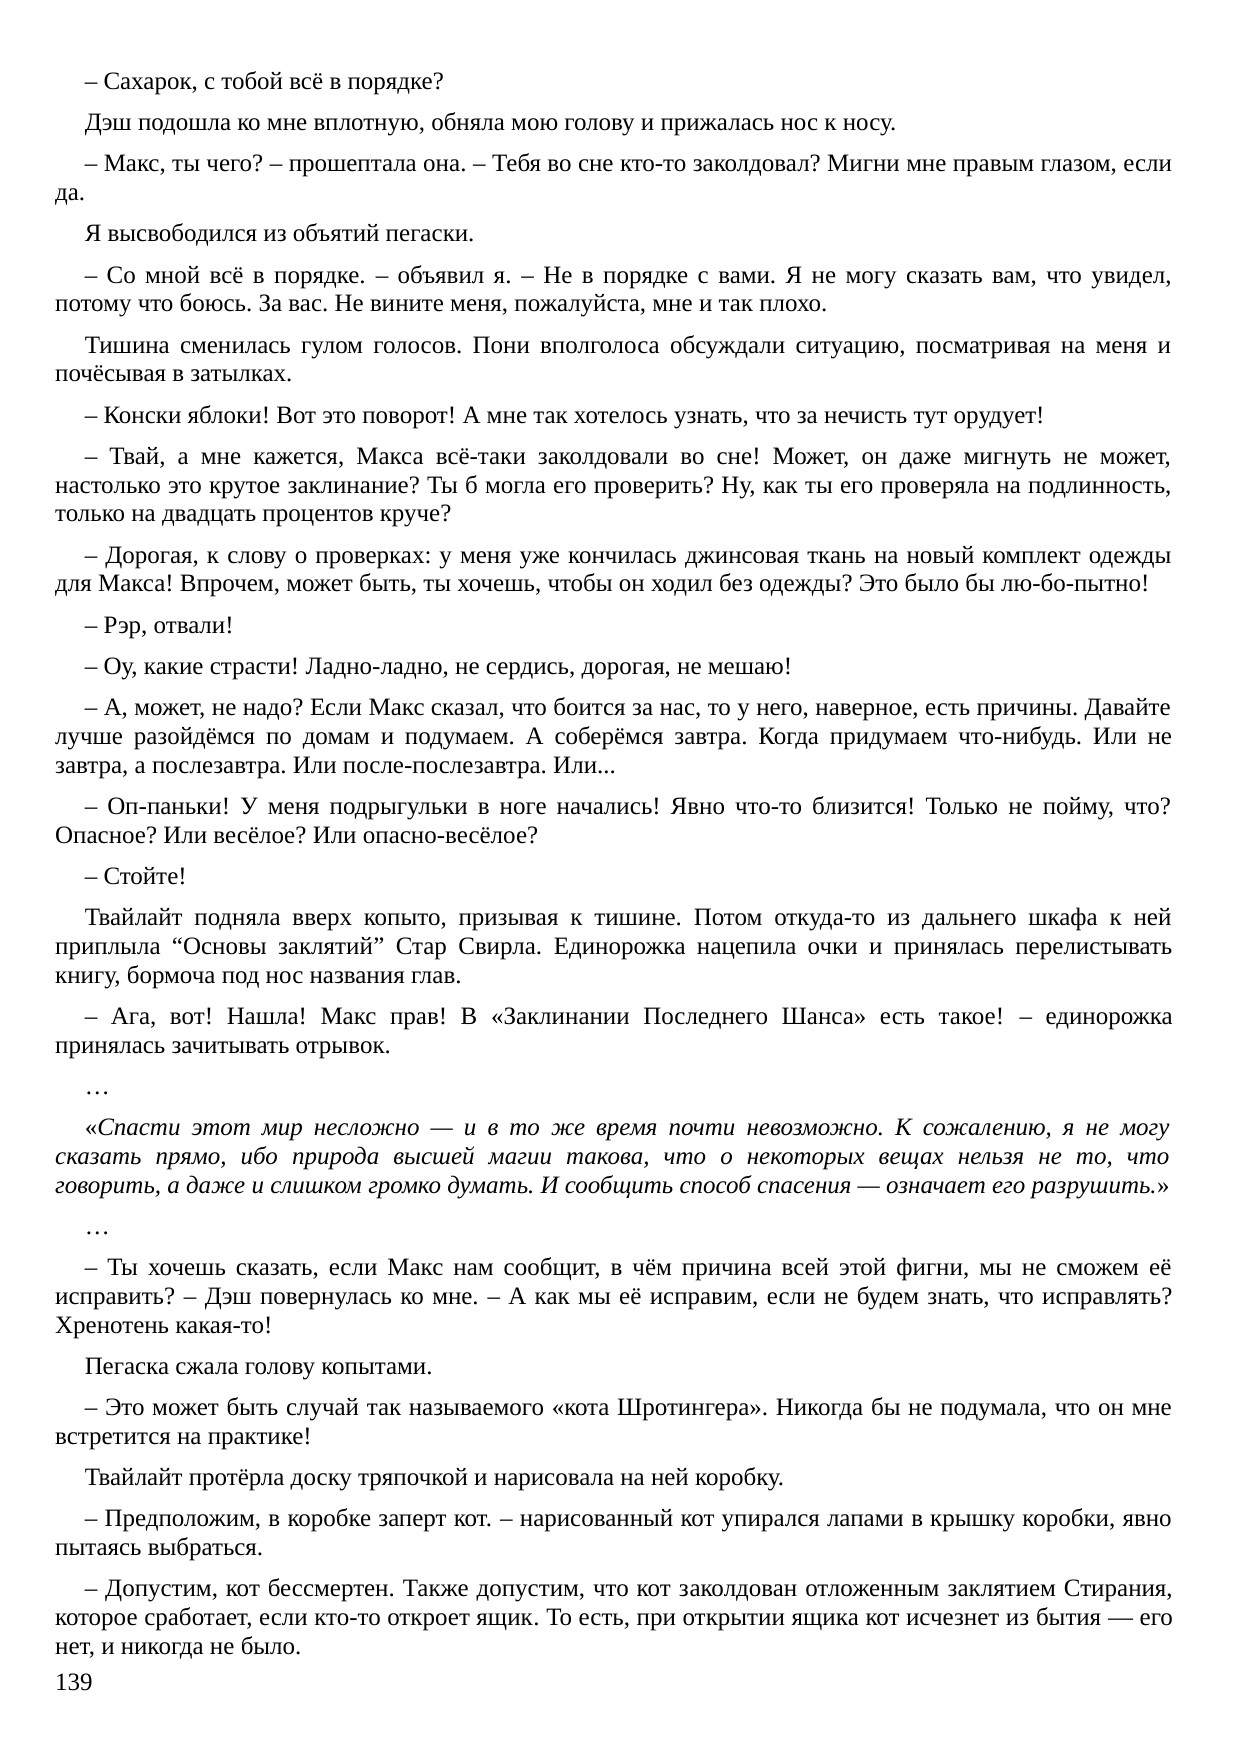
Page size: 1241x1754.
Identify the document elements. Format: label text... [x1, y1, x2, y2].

text Твайлайт протёрла доску тряпочкой и нарисовала на ней коробку. [55, 1462, 1173, 1491]
text Пегаска сжала голову копытами. [55, 1351, 1173, 1380]
text – Стойте! [55, 861, 1173, 890]
text … [55, 1071, 1173, 1100]
text – Ага, вот! Нашла! Макс прав! В «Заклинании Последнего Шанса» есть такое! – единорожка принялась зачитывать отрывок. [55, 1001, 1173, 1058]
text «Спасти этот мир несложно — и в то же время почти невозможно. К сожалению, я не могу сказать прямо, ибо природа высшей магии такова, что о некоторых вещах нельзя не то, что говорить, а даже и слишком громко думать. И сообщить способ спасения — означает его разрушить.» [55, 1112, 1173, 1198]
text – Оп-паньки! У меня подрыгульки в ноге начались! Явно что-то близится! Только не пойму, что? Опасное? Или весёлое? Или опасно-весёлое? [55, 791, 1173, 848]
text Я высвободился из объятий пегаски. [55, 218, 1173, 247]
text – Дорогая, к слову о проверках: у меня уже кончилась джинсовая ткань на новый комплект одежды для Макса! Впрочем, может быть, ты хочешь, чтобы он ходил без одежды? Это было бы лю-бо-пытно! [55, 540, 1173, 597]
text – Это может быть случай так называемого «кота Шротингера». Никогда бы не подумала, что он мне встретится на практике! [55, 1392, 1173, 1450]
text – Оу, какие страсти! Ладно-ладно, не сердись, дорогая, не мешаю! [55, 651, 1173, 680]
text Твайлайт подняла вверх копыто, призывая к тишине. Потом откуда-то из дальнего шкафа к ней приплыла “Основы заклятий” Стар Свирла. Единорожка нацепила очки и принялась перелистывать книгу, бормоча под нос названия глав. [55, 902, 1173, 988]
text – Со мной всё в порядке. – объявил я. – Не в порядке с вами. Я не могу сказать вам, что увидел, потому что боюсь. За вас. Не вините меня, пожалуйста, мне и так плохо. [55, 260, 1173, 317]
text – Предположим, в коробке заперт кот. – нарисованный кот упирался лапами в крышку коробки, явно пытаясь выбраться. [55, 1503, 1173, 1561]
text … [55, 1211, 1173, 1240]
text – Макс, ты чего? – прошептала она. – Тебя во сне кто-то заколдовал? Мигни мне правым глазом, если да. [55, 148, 1173, 206]
text – Рэр, отвали! [55, 610, 1173, 638]
text – Допустим, кот бессмертен. Также допустим, что кот заколдован отложенным заклятием Стирания, которое сработает, если кто-то откроет ящик. То есть, при открытии ящика кот исчезнет из бытия — его нет, и никогда не было. [55, 1573, 1173, 1660]
text – Ты хочешь сказать, если Макс нам сообщит, в чём причина всей этой фигни, мы не сможем её исправить? – Дэш повернулась ко мне. – А как мы её исправим, если не будем знать, что исправлять? Хренотень какая-то! [55, 1252, 1173, 1338]
text Дэш подошла ко мне вплотную, обняла мою голову и прижалась нос к носу. [55, 107, 1173, 136]
text – А, может, не надо? Если Макс сказал, что боится за нас, то у него, наверное, есть причины. Давайте лучше разойдёмся по домам и подумаем. А соберёмся завтра. Когда придумаем что-нибудь. Или не завтра, а послезавтра. Или после-послезавтра. Или... [55, 692, 1173, 778]
text – Твай, а мне кажется, Макса всё-таки заколдовали во сне! Может, он даже мигнуть не может, настолько это крутое заклинание? Ты б могла его проверить? Ну, как ты его проверяла на подлинность, только на двадцать процентов круче? [55, 441, 1173, 527]
text – Конски яблоки! Вот это поворот! А мне так хотелось узнать, что за нечисть тут орудует! [55, 400, 1173, 428]
text – Сахарок, с тобой всё в порядке? [55, 66, 1173, 95]
text Тишина сменилась гулом голосов. Пони вполголоса обсуждали ситуацию, посматривая на меня и почёсывая в затылках. [55, 330, 1173, 387]
